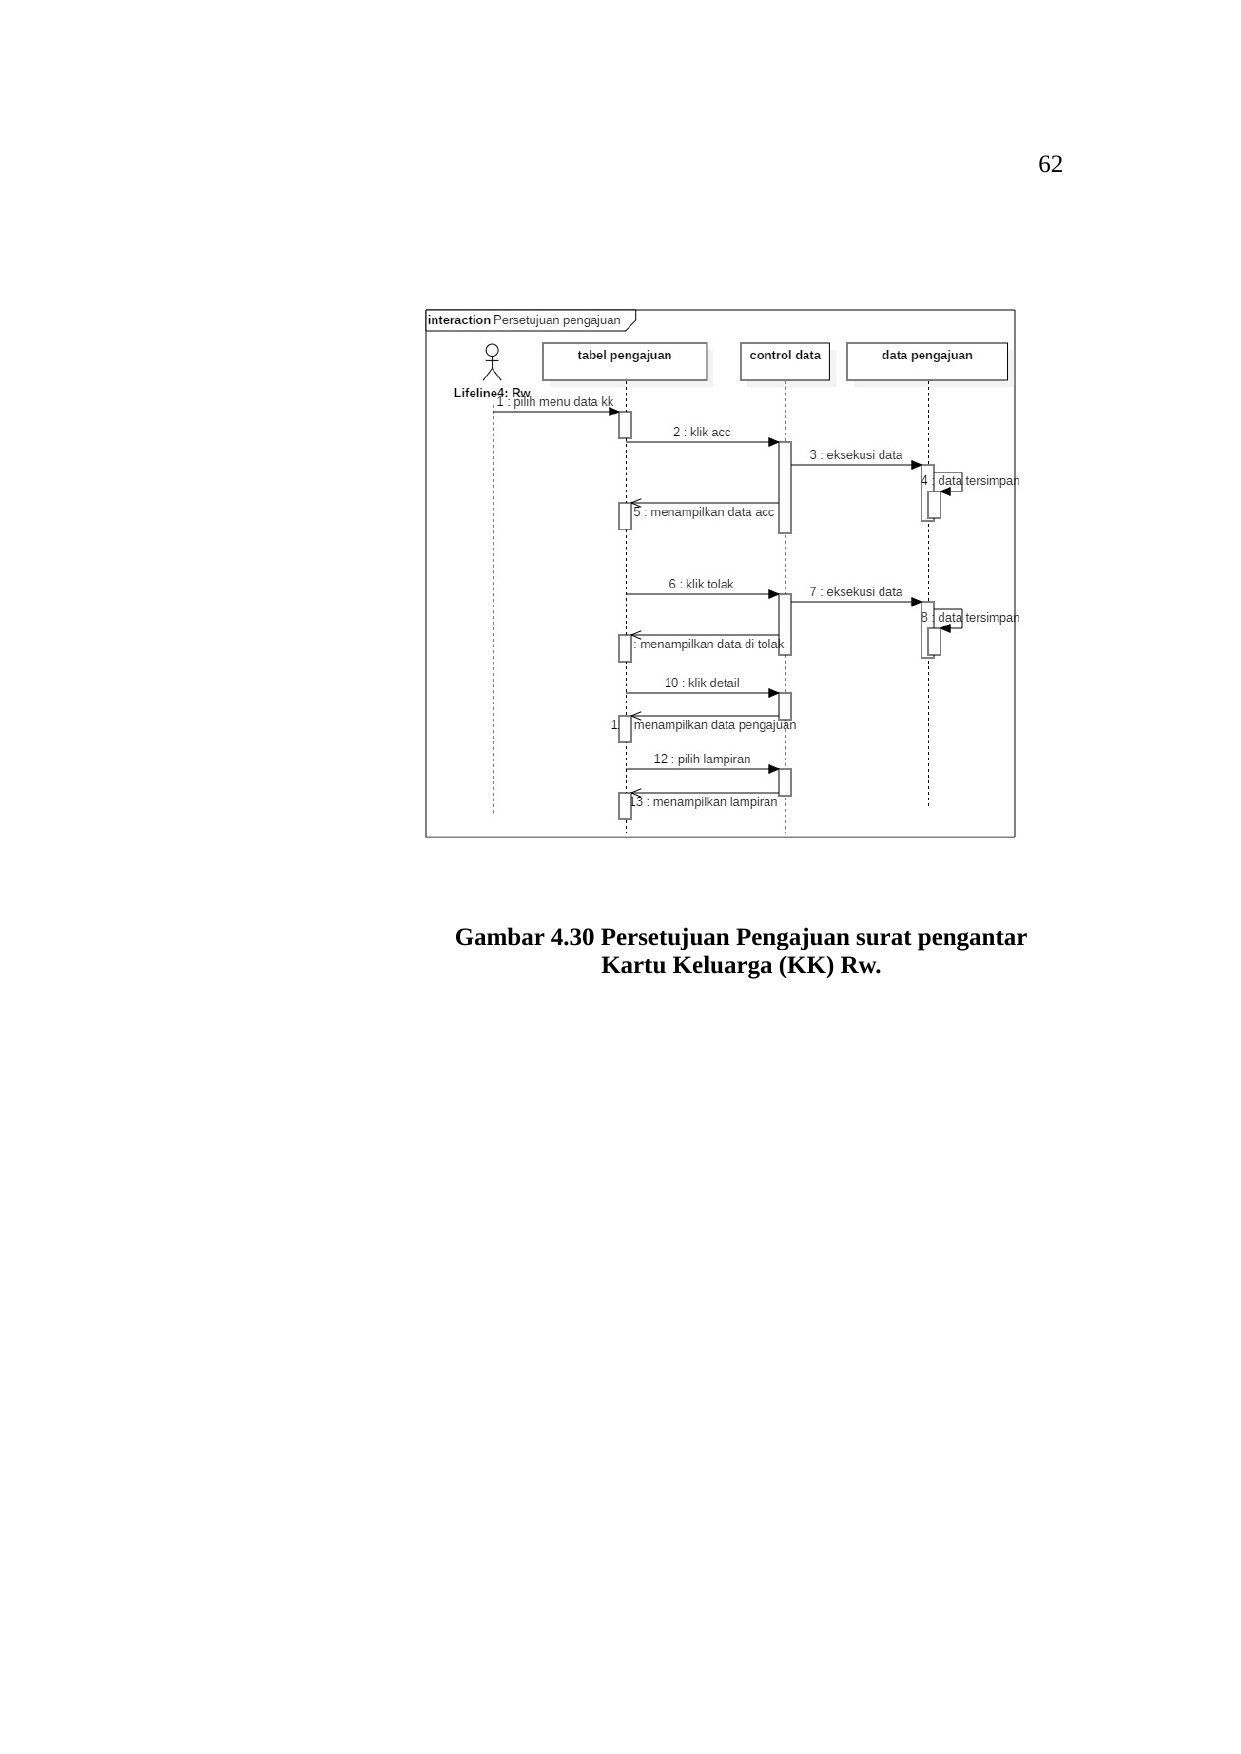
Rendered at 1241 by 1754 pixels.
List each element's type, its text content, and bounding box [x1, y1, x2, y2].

table_header [411, 294, 1062, 909]
text Gambar 4.30 Persetujuan Pengajuan surat pengantar Kartu Keluarga (KK) Rw. [419, 922, 1063, 979]
picture [416, 300, 1057, 875]
